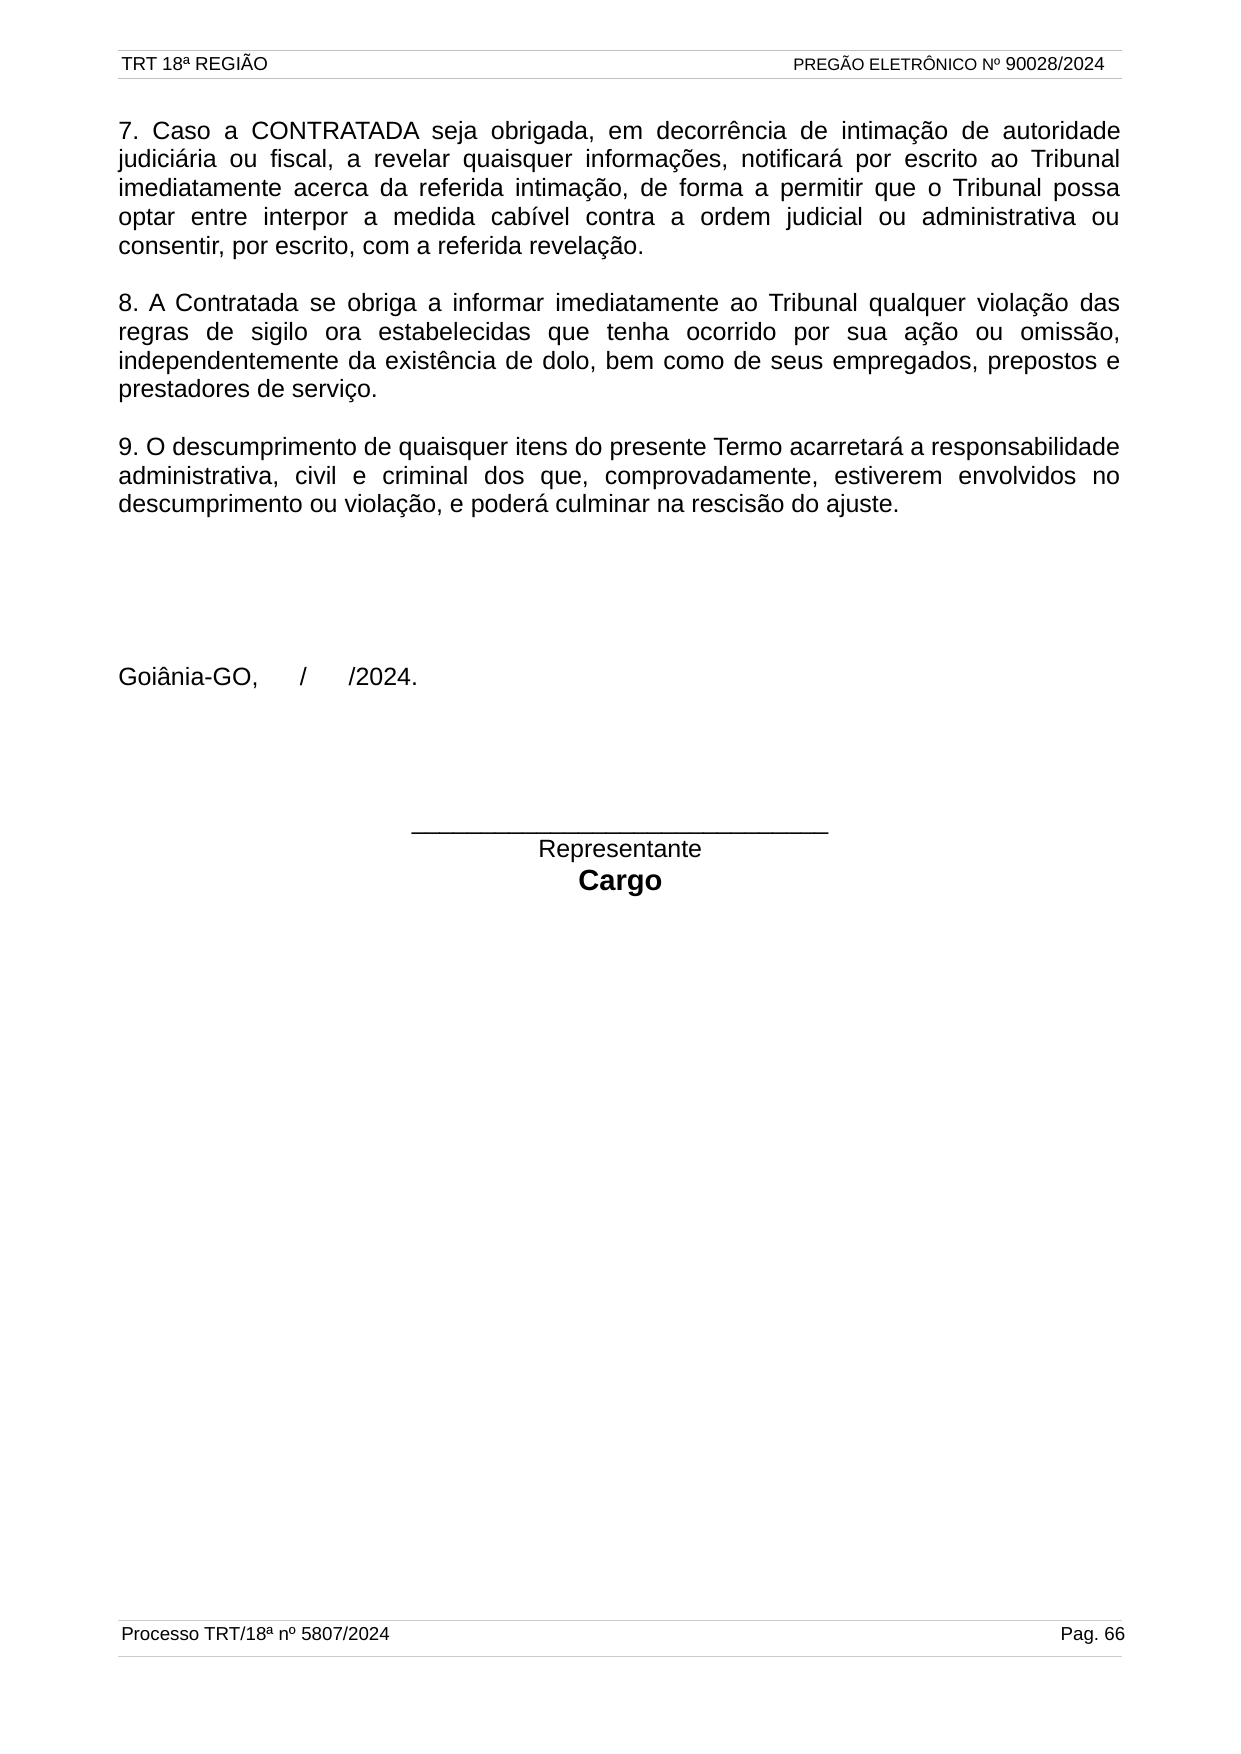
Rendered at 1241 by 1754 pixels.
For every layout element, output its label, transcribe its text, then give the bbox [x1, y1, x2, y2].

text Cargo [118, 863, 1122, 897]
text ______________________________ [118, 806, 1122, 834]
text 8. A Contratada se obriga a informar imediatamente ao Tribunal qualquer violação das regras de sigilo ora estabelecidas que tenha ocorrido por sua ação ou omissão, independentemente da existência de dolo, bem como de seus empregados, prepostos e prestadores de serviço. [118, 288, 1122, 403]
text 7. Caso a CONTRATADA seja obrigada, em decorrência de intimação de autoridade judiciária ou fiscal, a revelar quaisquer informações, notificará por escrito ao Tribunal imediatamente acerca da referida intimação, de forma a permitir que o Tribunal possa optar entre interpor a medida cabível contra a ordem judicial ou administrativa ou consentir, por escrito, com a referida revelação. [118, 116, 1122, 259]
text 9. O descumprimento de quaisquer itens do presente Termo acarretará a responsabilidade administrativa, civil e criminal dos que, comprovadamente, estiverem envolvidos no descumprimento ou violação, e poderá culminar na rescisão do ajuste. [118, 432, 1122, 518]
text Goiânia-GO, / /2024. [118, 662, 1122, 691]
text Representante [118, 834, 1122, 863]
